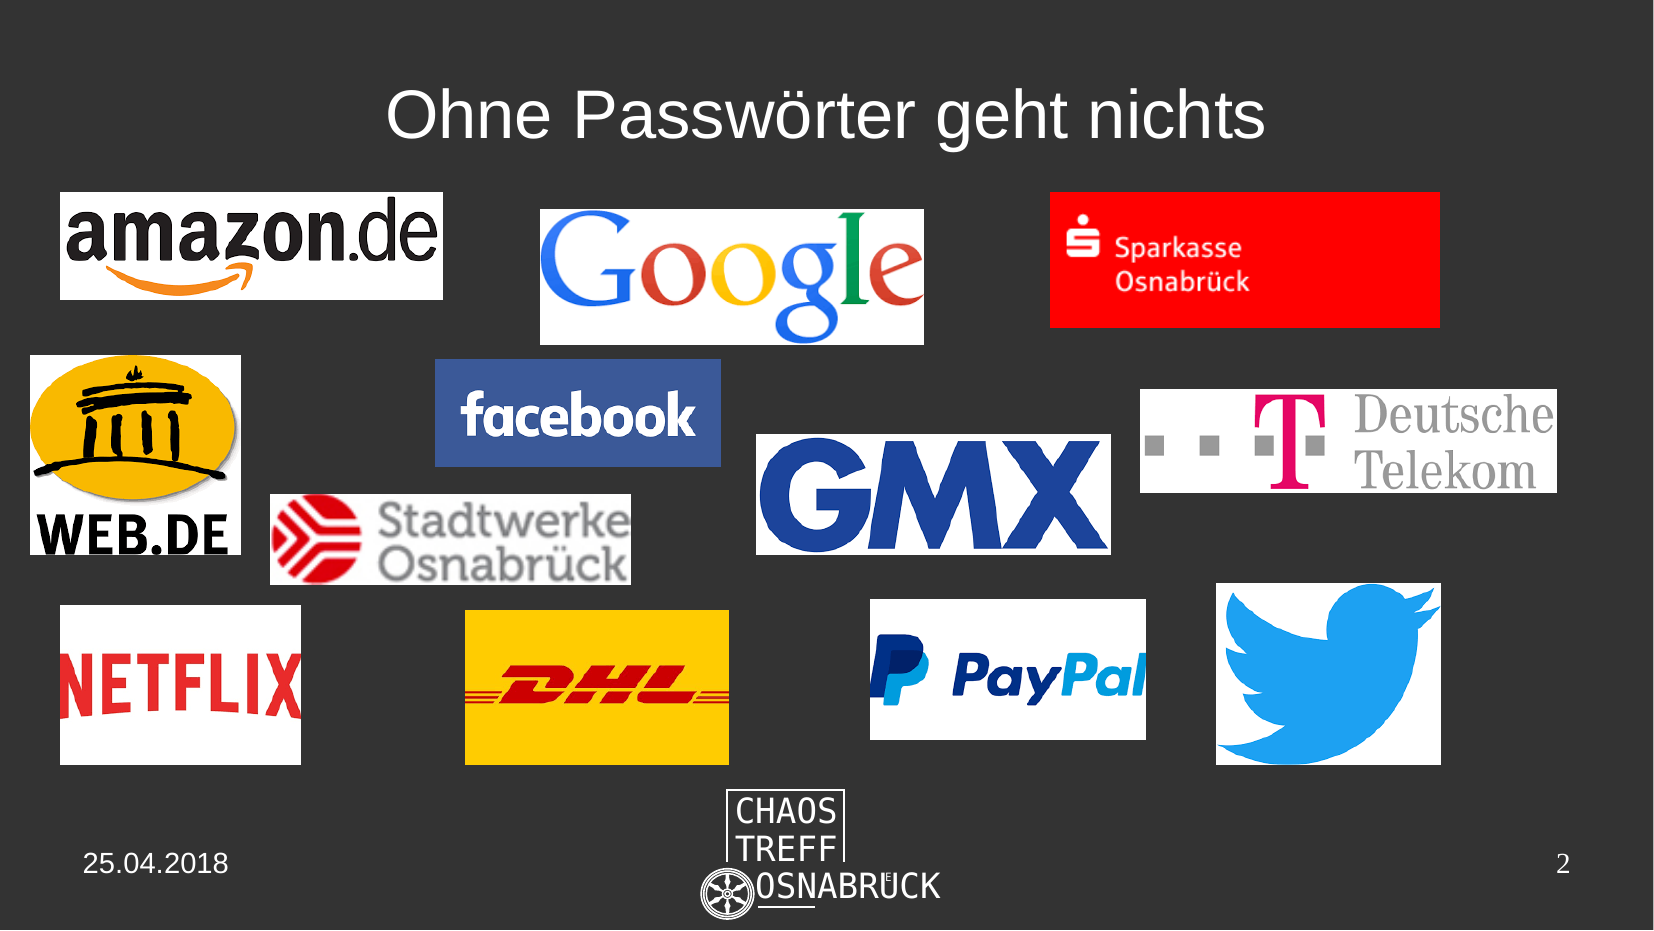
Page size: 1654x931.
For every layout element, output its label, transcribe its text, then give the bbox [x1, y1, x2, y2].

picture [540, 209, 924, 346]
picture [270, 494, 631, 586]
picture [1140, 389, 1557, 493]
picture [870, 599, 1146, 740]
picture [435, 359, 721, 467]
picture [756, 434, 1111, 556]
picture [1050, 192, 1440, 328]
title Ohne Passwörter geht nichts [82, 37, 1571, 193]
picture [465, 610, 729, 766]
picture [60, 192, 443, 300]
picture [30, 355, 241, 556]
picture [60, 605, 301, 766]
picture [1216, 583, 1441, 766]
